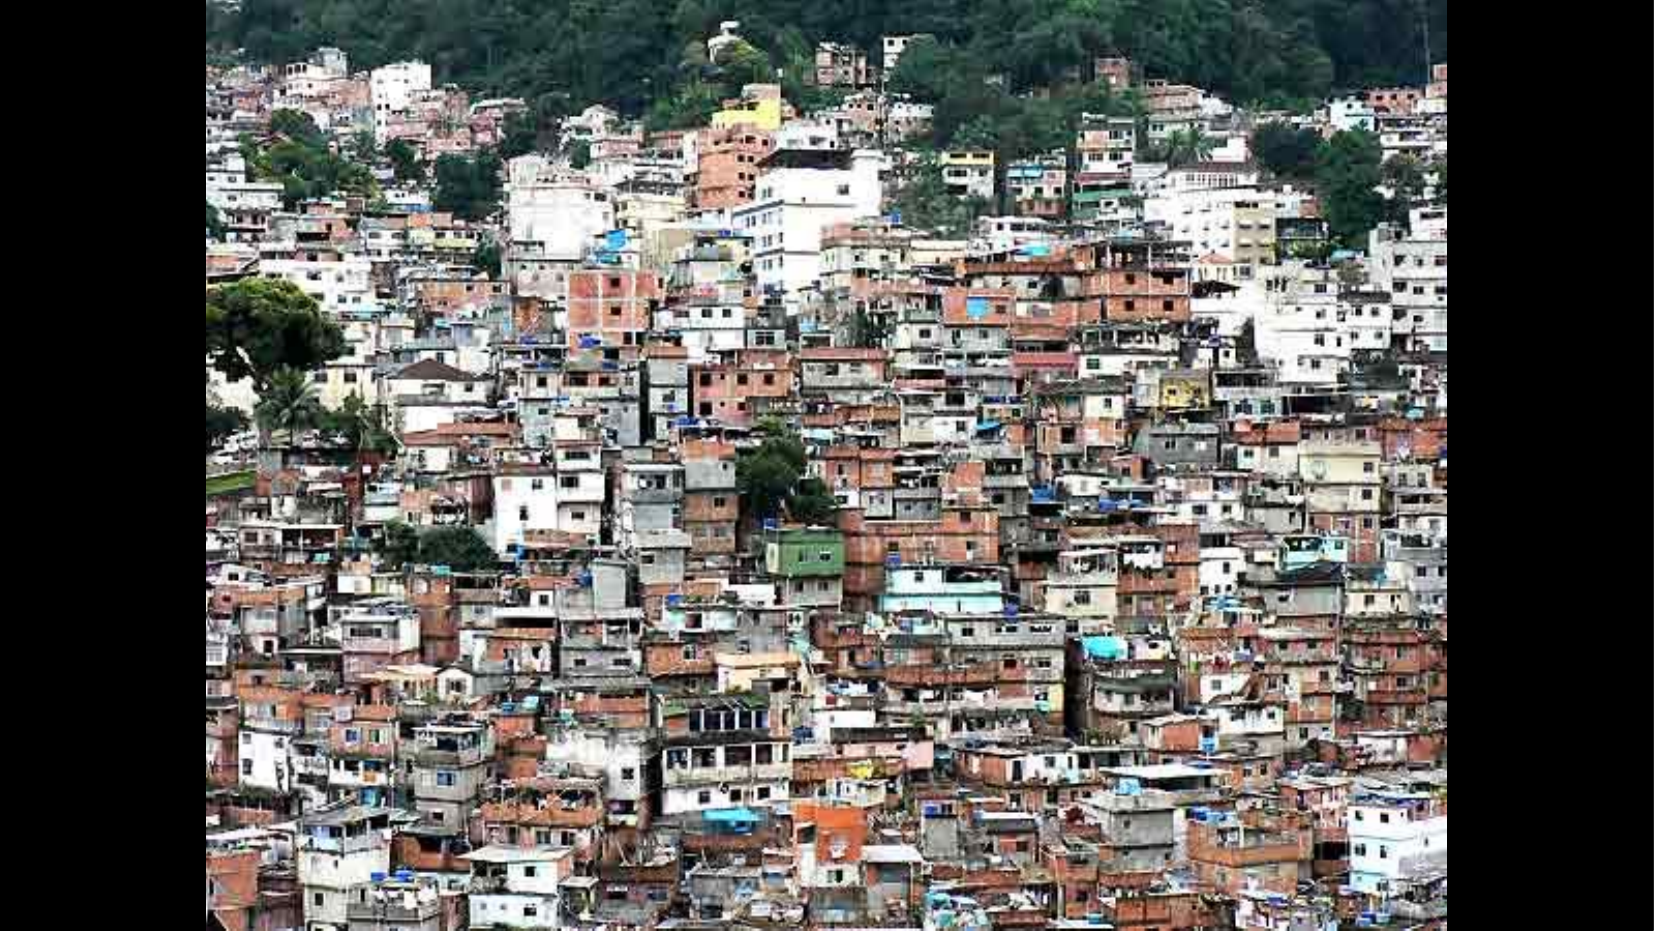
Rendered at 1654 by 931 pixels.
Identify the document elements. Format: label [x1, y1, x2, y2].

picture [206, 0, 1447, 931]
